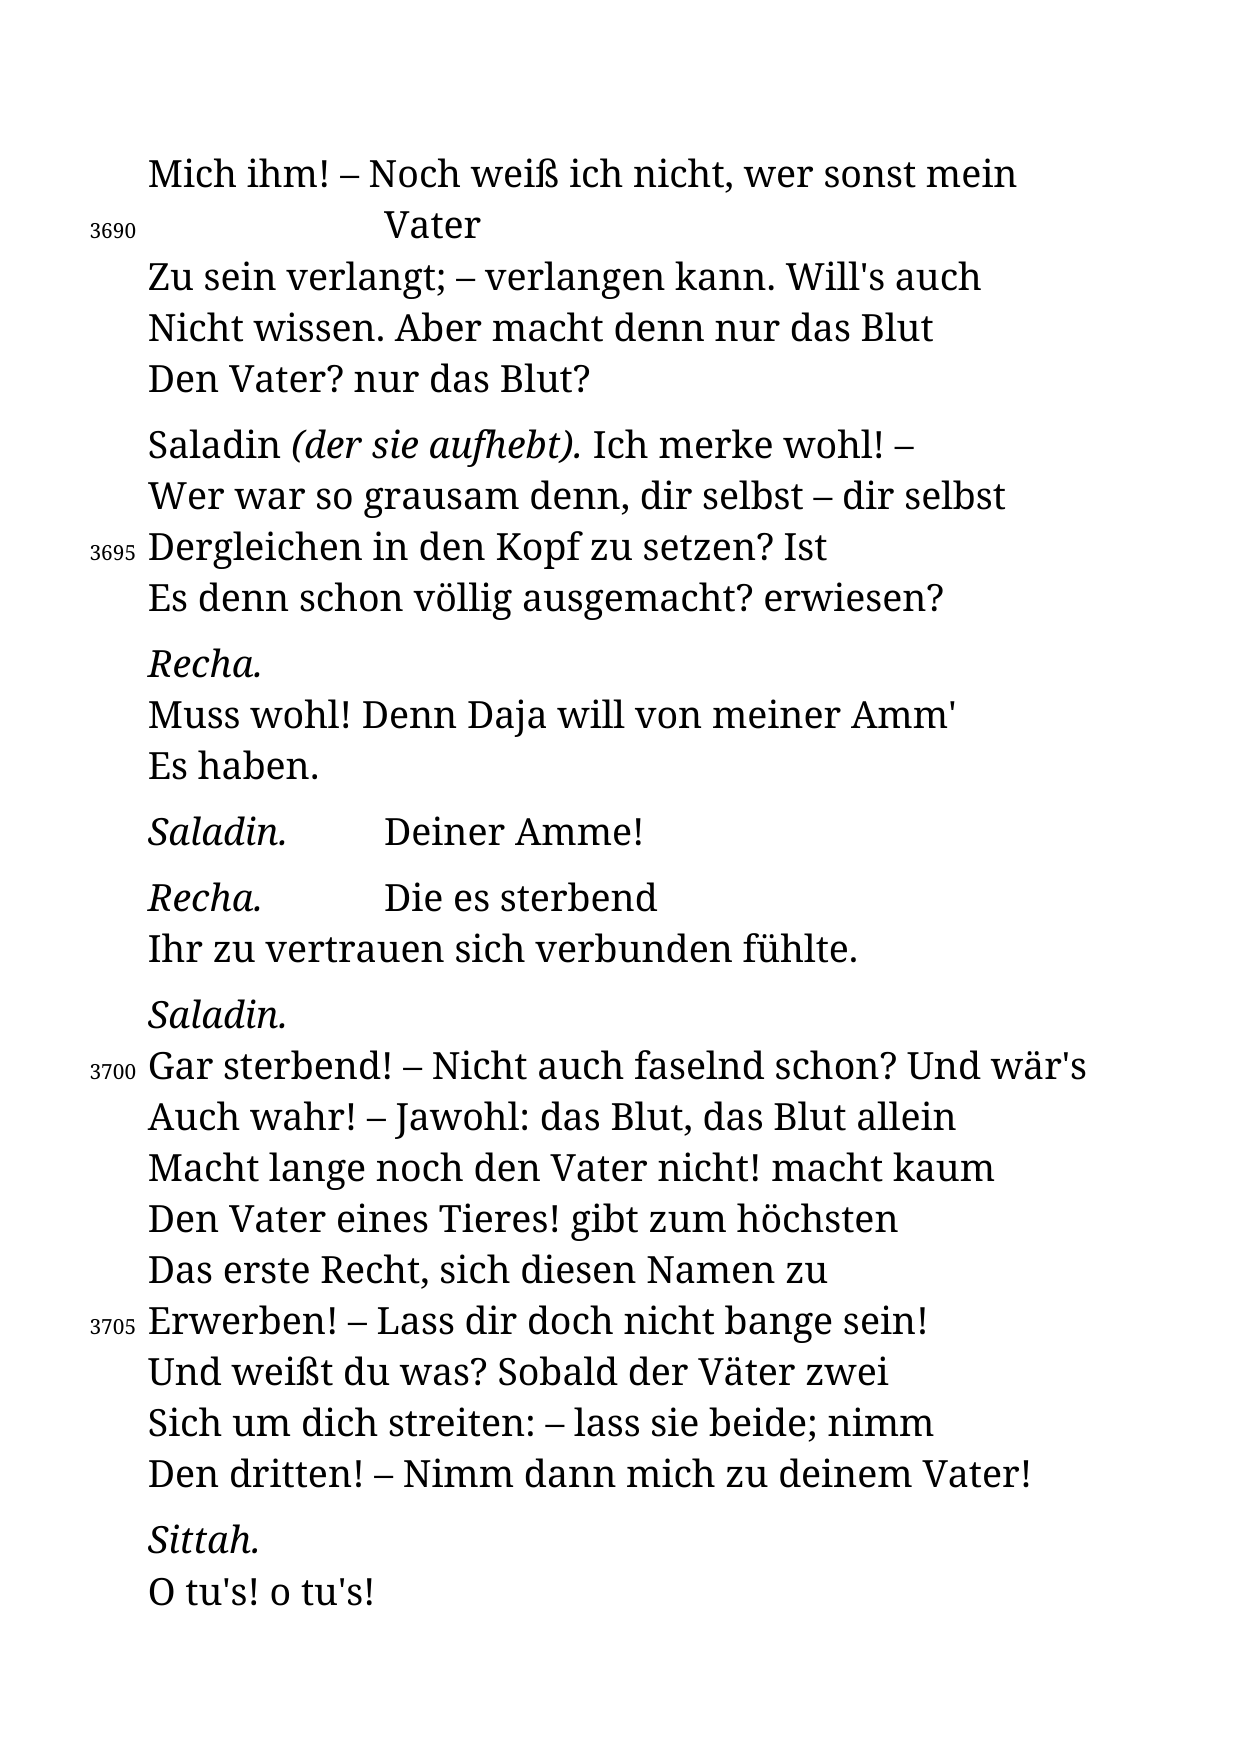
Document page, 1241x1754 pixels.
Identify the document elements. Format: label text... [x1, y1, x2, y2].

text O tu's! o tu's! [148, 1565, 1092, 1616]
text Sich um dich streiten: – lass sie beide; nimm [148, 1397, 1092, 1448]
text Zu sein verlangt; – verlangen kann. Will's auch [148, 250, 1092, 301]
text Es denn schon völlig ausgemacht? erwiesen? [148, 571, 1092, 622]
text Ihr zu vertrauen sich verbunden fühlte. [148, 922, 1092, 973]
text Macht lange noch den Vater nicht! macht kaum [148, 1141, 1092, 1192]
text Muss wohl! Denn Daja will von meiner Amm' [148, 688, 1092, 739]
text Mich ihm! – Noch weiß ich nicht, wer sonst mein Vater [148, 148, 1092, 250]
text Saladin. Deiner Amme! [148, 805, 1092, 856]
text Den Vater? nur das Blut? [148, 352, 1092, 403]
text Nicht wissen. Aber macht denn nur das Blut [148, 301, 1092, 352]
text Saladin (der sie aufhebt). Ich merke wohl! – [148, 418, 1092, 469]
text Recha. [148, 637, 1092, 688]
text Es haben. [148, 739, 1092, 790]
text Dergleichen in den Kopf zu setzen? Ist [148, 520, 1092, 571]
text Den Vater eines Tieres! gibt zum höchsten [148, 1192, 1092, 1243]
text Sittah. [148, 1514, 1092, 1565]
text Gar sterbend! – Nicht auch faselnd schon? Und wär's [148, 1039, 1092, 1090]
text Den dritten! – Nimm dann mich zu deinem Vater! [148, 1448, 1092, 1499]
text Recha. Die es sterbend [148, 871, 1092, 922]
text Auch wahr! – Jawohl: das Blut, das Blut allein [148, 1090, 1092, 1141]
text Und weißt du was? Sobald der Väter zwei [148, 1346, 1092, 1397]
text Erwerben! – Lass dir doch nicht bange sein! [148, 1294, 1092, 1346]
text Saladin. [148, 988, 1092, 1039]
text Das erste Recht, sich diesen Namen zu [148, 1243, 1092, 1294]
text Wer war so grausam denn, dir selbst – dir selbst [148, 469, 1092, 520]
